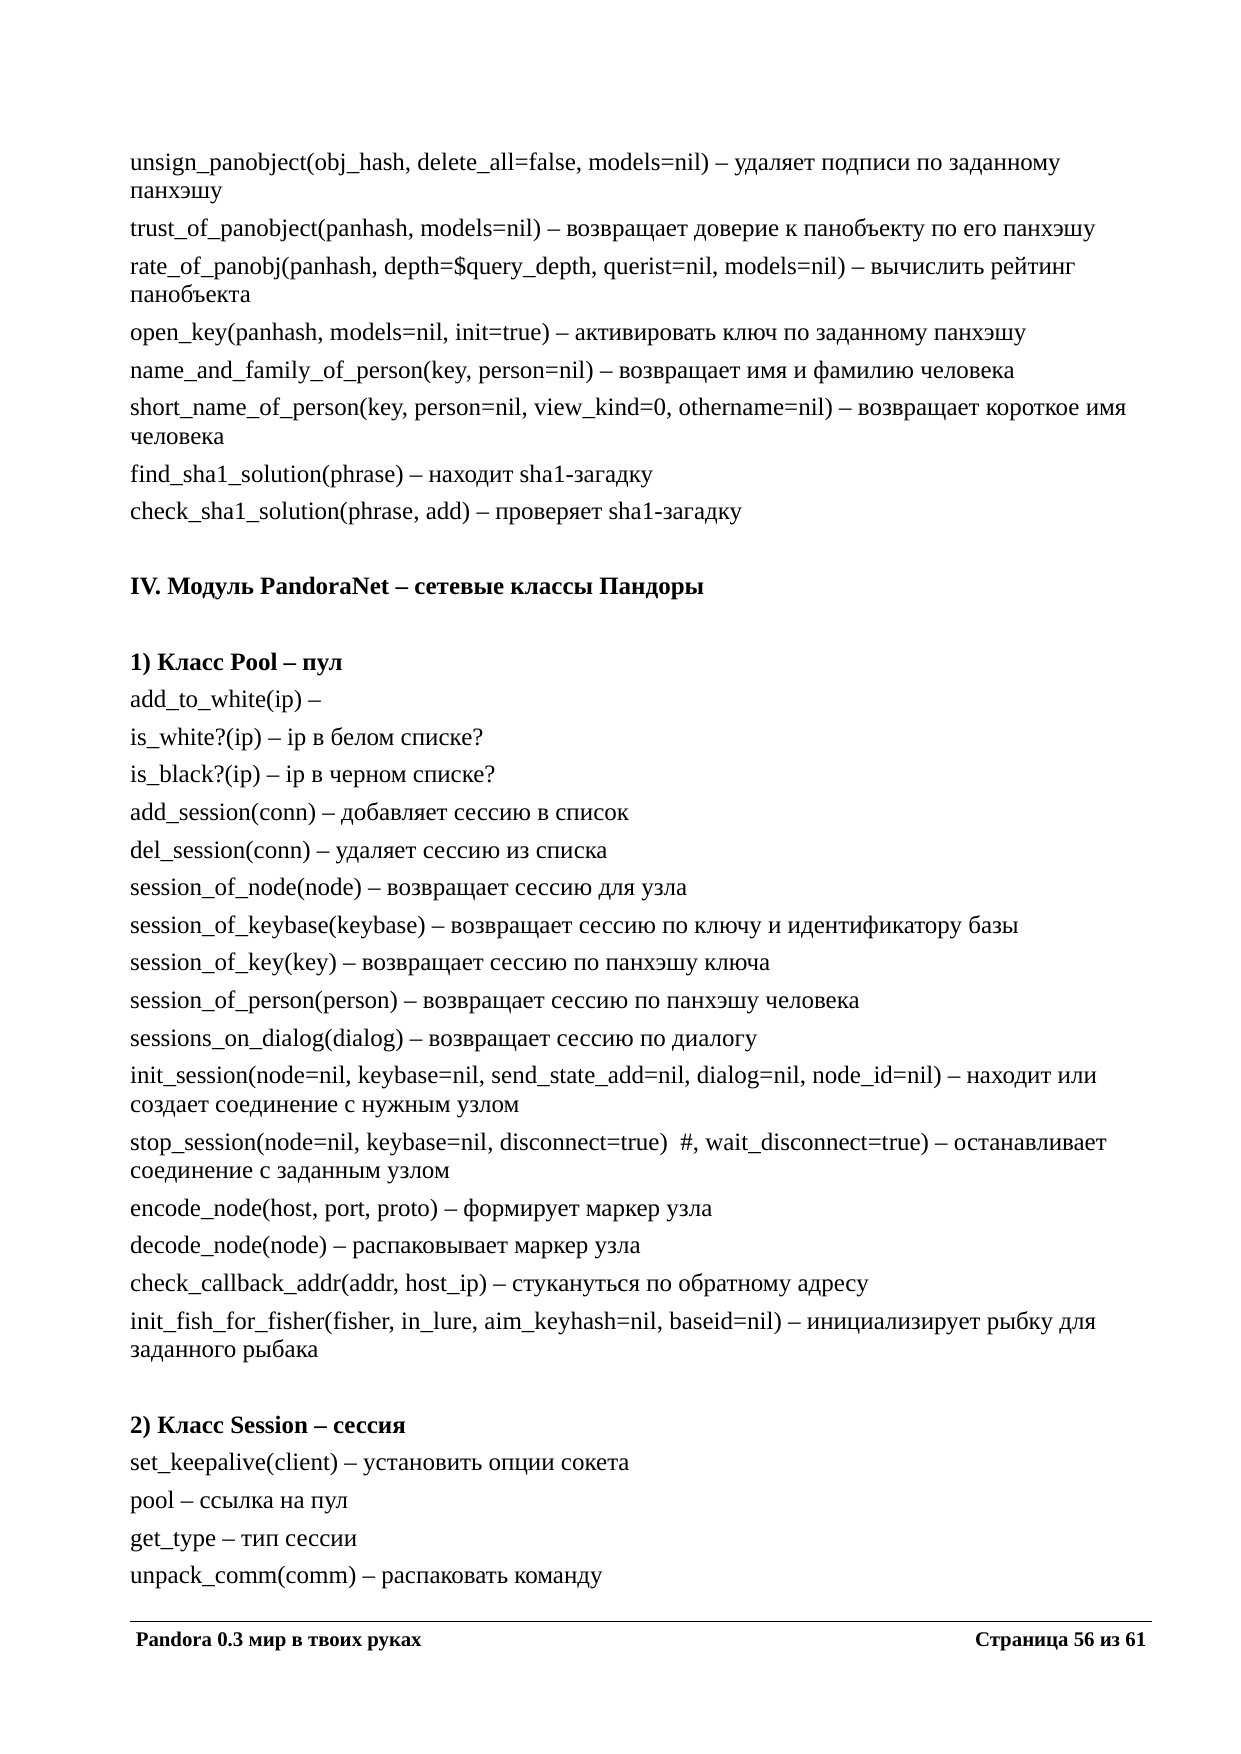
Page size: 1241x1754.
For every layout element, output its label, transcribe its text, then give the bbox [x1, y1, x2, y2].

text init_session(node=nil, keybase=nil, send_state_add=nil, dialog=nil, node_id=nil) – находит или создает соединение с нужным узлом [130, 1060, 1152, 1118]
text del_session(conn) – удаляет сессию из списка [130, 835, 1152, 863]
text init_fish_for_fisher(fisher, in_lure, aim_keyhash=nil, baseid=nil) – инициализирует рыбку для заданного рыбака [130, 1306, 1152, 1363]
text check_sha1_solution(phrase, add) – проверяет sha1-загадку [130, 496, 1152, 525]
text short_name_of_person(key, person=nil, view_kind=0, othername=nil) – возвращает короткое имя человека [130, 392, 1152, 450]
text unpack_comm(comm) – распаковать команду [130, 1560, 1152, 1589]
text session_of_node(node) – возвращает сессию для узла [130, 872, 1152, 901]
text name_and_family_of_person(key, person=nil) – возвращает имя и фамилию человека [130, 355, 1152, 383]
text session_of_keybase(keybase) – возвращает сессию по ключу и идентификатору базы [130, 910, 1152, 939]
text rate_of_panobj(panhash, depth=$query_depth, querist=nil, models=nil) – вычислить рейтинг панобъекта [130, 251, 1152, 308]
text open_key(panhash, models=nil, init=true) – активировать ключ по заданному панхэшу [130, 317, 1152, 346]
text find_sha1_solution(phrase) – находит sha1-загадку [130, 459, 1152, 487]
text unsign_panobject(obj_hash, delete_all=false, models=nil) – удаляет подписи по заданному панхэшу [130, 147, 1152, 204]
text IV. Модуль PandoraNet – сетевые классы Пандоры [130, 571, 1152, 600]
text add_session(conn) – добавляет сессию в список [130, 797, 1152, 826]
text add_to_white(ip) – [130, 684, 1152, 713]
text 2) Класс Session – сессия [130, 1410, 1152, 1438]
text pool – ссылка на пул [130, 1485, 1152, 1514]
text 1) Класс Pool – пул [130, 647, 1152, 675]
text check_callback_addr(addr, host_ip) – стукануться по обратному адресу [130, 1268, 1152, 1297]
text set_keepalive(client) – установить опции сокета [130, 1447, 1152, 1476]
text decode_node(node) – распаковывает маркер узла [130, 1231, 1152, 1259]
text is_black?(ip) – ip в черном списке? [130, 759, 1152, 788]
text is_white?(ip) – ip в белом списке? [130, 722, 1152, 751]
text session_of_person(person) – возвращает сессию по панхэшу человека [130, 985, 1152, 1014]
text stop_session(node=nil, keybase=nil, disconnect=true) #, wait_disconnect=true) – останавливает соединение с заданным узлом [130, 1127, 1152, 1184]
text encode_node(host, port, proto) – формирует маркер узла [130, 1193, 1152, 1222]
text trust_of_panobject(panhash, models=nil) – возвращает доверие к панобъекту по его панхэшу [130, 213, 1152, 242]
text sessions_on_dialog(dialog) – возвращает сессию по диалогу [130, 1023, 1152, 1051]
text get_type – тип сессии [130, 1523, 1152, 1551]
text session_of_key(key) – возвращает сессию по панхэшу ключа [130, 947, 1152, 976]
